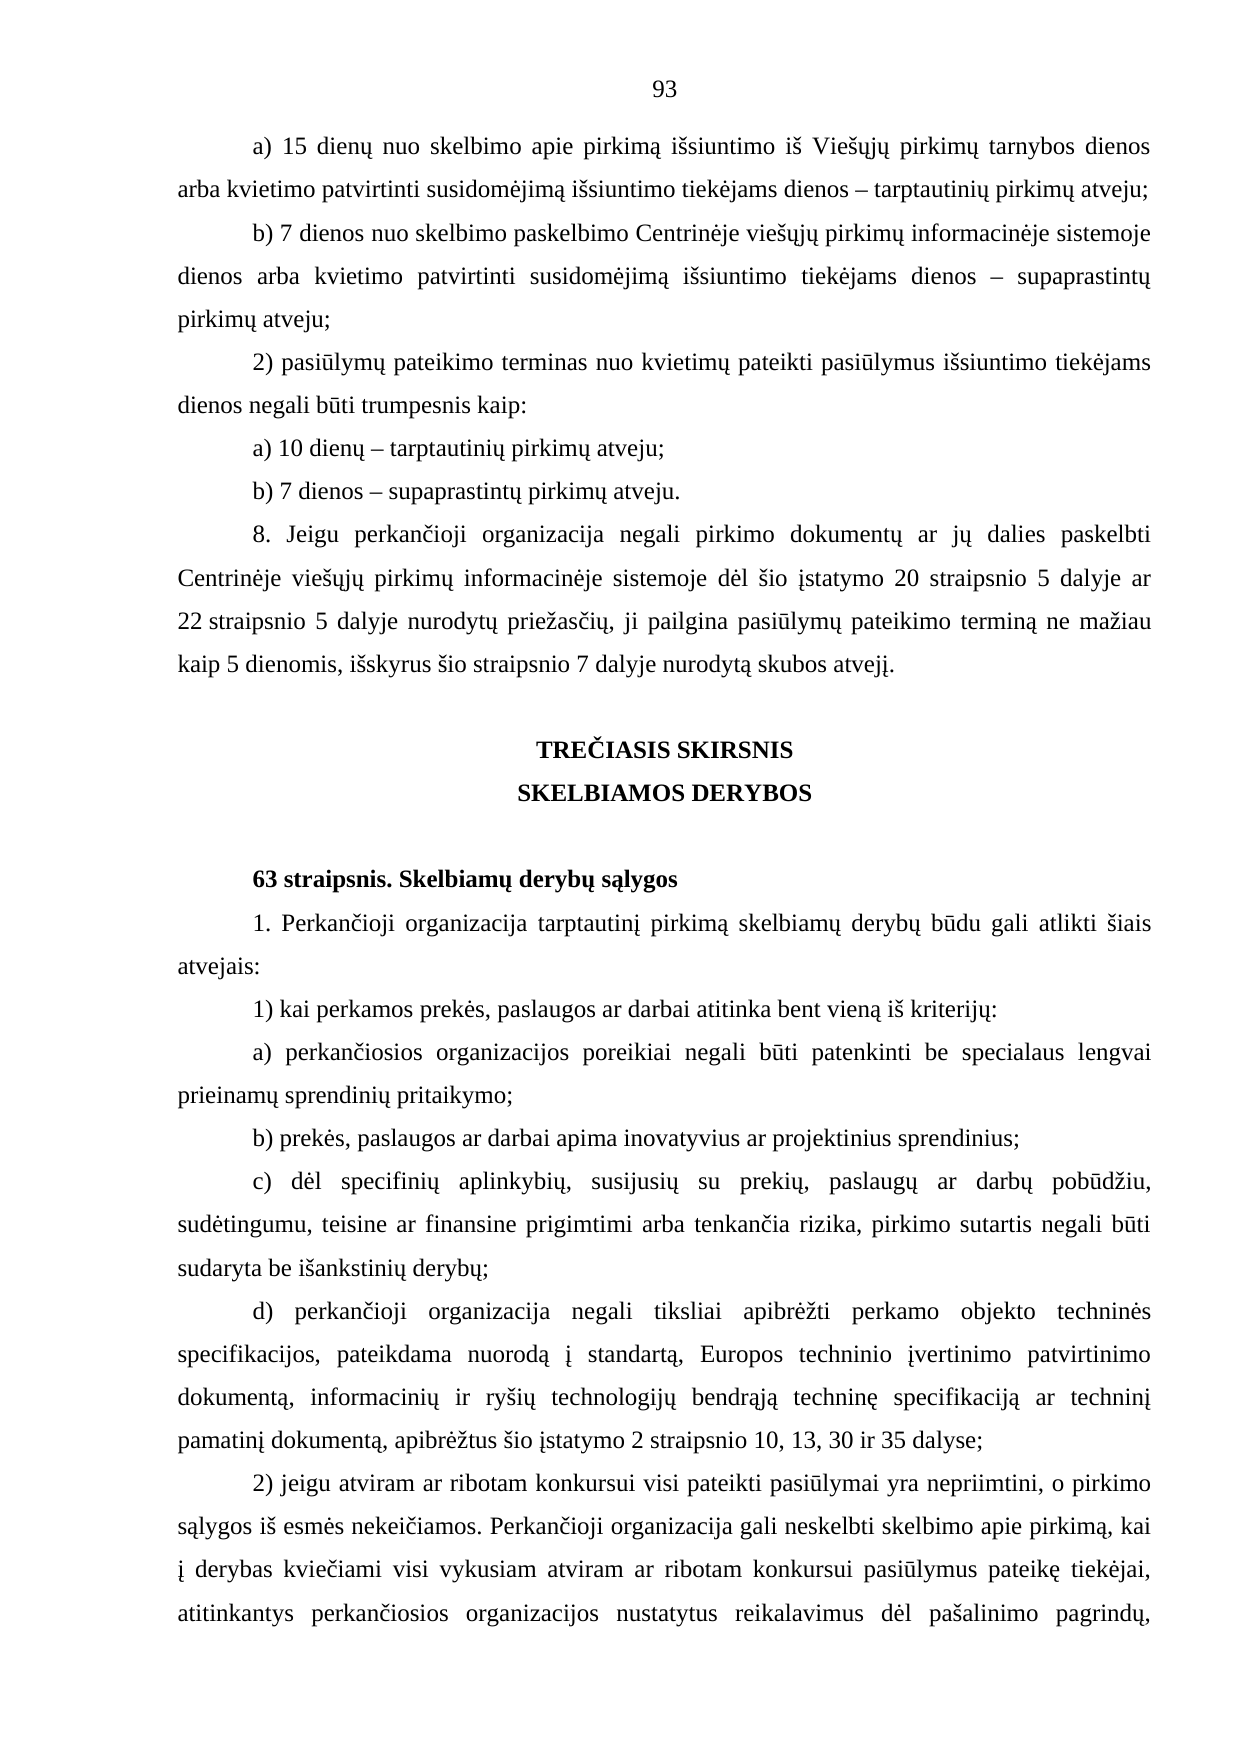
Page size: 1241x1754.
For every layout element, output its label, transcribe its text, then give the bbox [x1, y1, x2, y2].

text 8. Jeigu perkančioji organizacija negali pirkimo dokumentų ar jų dalies paskelbti Centrinėje viešųjų pirkimų informacinėje sistemoje dėl šio įstatymo 20 straipsnio 5 dalyje ar 22 straipsnio 5 dalyje nurodytų priežasčių, ji pailgina pasiūlymų pateikimo terminą ne mažiau kaip 5 dienomis, išskyrus šio straipsnio 7 dalyje nurodytą skubos atvejį. [177, 519, 1152, 678]
text SKELBIAMOS DERYBOS [177, 778, 1152, 807]
text c) dėl specifinių aplinkybių, susijusių su prekių, paslaugų ar darbų pobūdžiu, sudėtingumu, teisine ar finansine prigimtimi arba tenkančia rizika, pirkimo sutartis negali būti sudaryta be išankstinių derybų; [177, 1166, 1152, 1281]
text 63 straipsnis. Skelbiamų derybų sąlygos [177, 864, 1152, 893]
text b) prekės, paslaugos ar darbai apima inovatyvius ar projektinius sprendinius; [177, 1123, 1152, 1152]
text b) 7 dienos nuo skelbimo paskelbimo Centrinėje viešųjų pirkimų informacinėje sistemoje dienos arba kvietimo patvirtinti susidomėjimą išsiuntimo tiekėjams dienos – supaprastintų pirkimų atveju; [177, 218, 1152, 333]
text TREČIASIS SKIRSNIS [177, 735, 1152, 764]
text 2) pasiūlymų pateikimo terminas nuo kvietimų pateikti pasiūlymus išsiuntimo tiekėjams dienos negali būti trumpesnis kaip: [177, 347, 1152, 419]
text a) perkančiosios organizacijos poreikiai negali būti patenkinti be specialaus lengvai prieinamų sprendinių pritaikymo; [177, 1037, 1152, 1109]
text 2) jeigu atviram ar ribotam konkursui visi pateikti pasiūlymai yra nepriimtini, o pirkimo sąlygos iš esmės nekeičiamos. Perkančioji organizacija gali neskelbti skelbimo apie pirkimą, kai į derybas kviečiami visi vykusiam atviram ar ribotam konkursui pasiūlymus pateikę tiekėjai, atitinkantys perkančiosios organizacijos nustatytus reikalavimus dėl pašalinimo pagrindų, [177, 1468, 1152, 1626]
text b) 7 dienos – supaprastintų pirkimų atveju. [177, 476, 1152, 505]
text 1. Perkančioji organizacija tarptautinį pirkimą skelbiamų derybų būdu gali atlikti šiais atvejais: [177, 908, 1152, 979]
text a) 10 dienų – tarptautinių pirkimų atveju; [177, 433, 1152, 462]
text d) perkančioji organizacija negali tiksliai apibrėžti perkamo objekto techninės specifikacijos, pateikdama nuorodą į standartą, Europos techninio įvertinimo patvirtinimo dokumentą, informacinių ir ryšių technologijų bendrąją techninę specifikaciją ar techninį pamatinį dokumentą, apibrėžtus šio įstatymo 2 straipsnio 10, 13, 30 ir 35 dalyse; [177, 1296, 1152, 1454]
text a) 15 dienų nuo skelbimo apie pirkimą išsiuntimo iš Viešųjų pirkimų tarnybos dienos arba kvietimo patvirtinti susidomėjimą išsiuntimo tiekėjams dienos – tarptautinių pirkimų atveju; [177, 131, 1152, 203]
text 1) kai perkamos prekės, paslaugos ar darbai atitinka bent vieną iš kriterijų: [177, 994, 1152, 1023]
